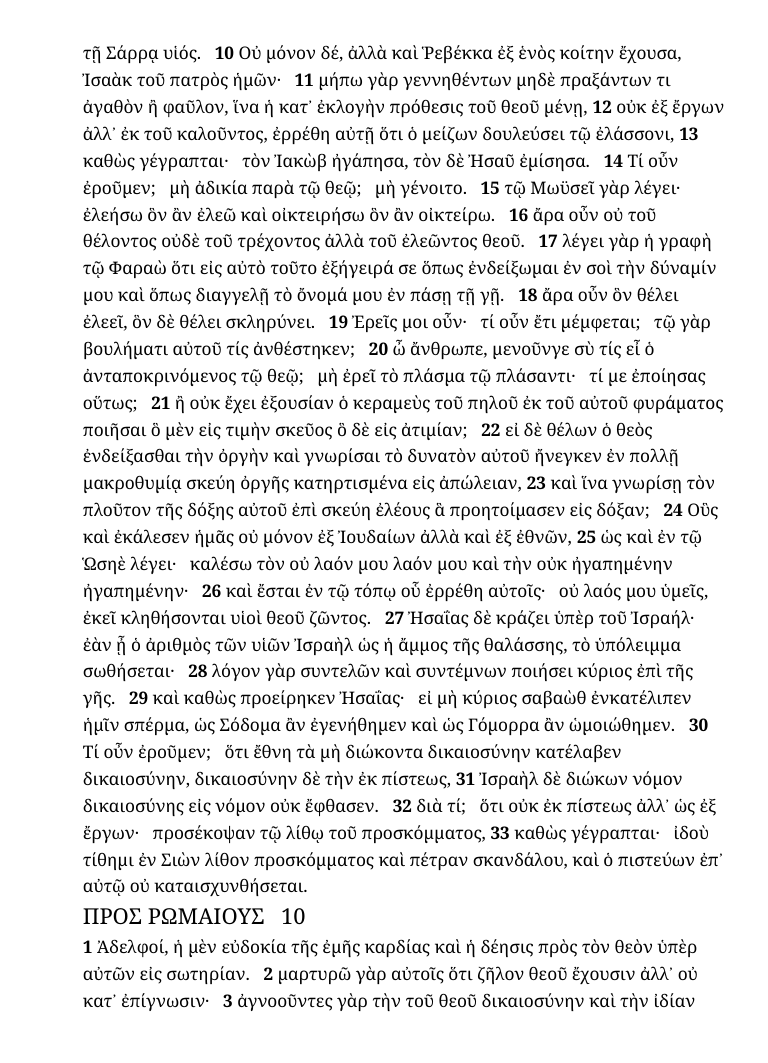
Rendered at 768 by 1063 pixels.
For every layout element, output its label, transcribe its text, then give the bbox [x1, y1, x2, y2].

text τῇ Σάρρᾳ υἱός. 10 Οὐ μόνον δέ, ἀλλὰ καὶ Ῥεβέκκα ἐξ ἑνὸς κοίτην ἔχουσα, Ἰσαὰκ τοῦ πατρὸς ἡμῶν· 11 μήπω γὰρ γεννηθέντων μηδὲ πραξάντων τι ἀγαθὸν ἢ φαῦλον, ἵνα ἡ κατ᾽ ἐκλογὴν πρόθεσις τοῦ θεοῦ μένῃ, 12 οὐκ ἐξ ἔργων ἀλλ᾽ ἐκ τοῦ καλοῦντος, ἐρρέθη αὐτῇ ὅτι ὁ μείζων δουλεύσει τῷ ἐλάσσονι, 13 καθὼς γέγραπται· τὸν Ἰακὼβ ἠγάπησα, τὸν δὲ Ἠσαῦ ἐμίσησα. 14 Τί οὖν ἐροῦμεν; μὴ ἀδικία παρὰ τῷ θεῷ; μὴ γένοιτο. 15 τῷ Μωϋσεῖ γὰρ λέγει· ἐλεήσω ὃν ἂν ἐλεῶ καὶ οἰκτειρήσω ὃν ἂν οἰκτείρω. 16 ἄρα οὖν οὐ τοῦ θέλοντος οὐδὲ τοῦ τρέχοντος ἀλλὰ τοῦ ἐλεῶντος θεοῦ. 17 λέγει γὰρ ἡ γραφὴ τῷ Φαραὼ ὅτι εἰς αὐτὸ τοῦτο ἐξήγειρά σε ὅπως ἐνδείξωμαι ἐν σοὶ τὴν δύναμίν μου καὶ ὅπως διαγγελῇ τὸ ὄνομά μου ἐν πάσῃ τῇ γῇ. 18 ἄρα οὖν ὃν θέλει ἐλεεῖ, ὃν δὲ θέλει σκληρύνει. 19 Ἐρεῖς μοι οὖν· τί οὖν ἔτι μέμφεται; τῷ γὰρ βουλήματι αὐτοῦ τίς ἀνθέστηκεν; 20 ὦ ἄνθρωπε, μενοῦνγε σὺ τίς εἶ ὁ ἀνταποκρινόμενος τῷ θεῷ; μὴ ἐρεῖ τὸ πλάσμα τῷ πλάσαντι· τί με ἐποίησας οὕτως; 21 ἢ οὐκ ἔχει ἐξουσίαν ὁ κεραμεὺς τοῦ πηλοῦ ἐκ τοῦ αὐτοῦ φυράματος ποιῆσαι ὃ μὲν εἰς τιμὴν σκεῦος ὃ δὲ εἰς ἀτιμίαν; 22 εἰ δὲ θέλων ὁ θεὸς ἐνδείξασθαι τὴν ὀργὴν καὶ γνωρίσαι τὸ δυνατὸν αὐτοῦ ἤνεγκεν ἐν πολλῇ μακροθυμίᾳ σκεύη ὀργῆς κατηρτισμένα εἰς ἀπώλειαν, 23 καὶ ἵνα γνωρίσῃ τὸν πλοῦτον τῆς δόξης αὐτοῦ ἐπὶ σκεύη ἐλέους ἃ προητοίμασεν εἰς δόξαν; 24 Οὓς καὶ ἐκάλεσεν ἡμᾶς οὐ μόνον ἐξ Ἰουδαίων ἀλλὰ καὶ ἐξ ἐθνῶν, 25 ὡς καὶ ἐν τῷ Ὡσηὲ λέγει· καλέσω τὸν οὐ λαόν μου λαόν μου καὶ τὴν οὐκ ἠγαπημένην ἠγαπημένην· 26 καὶ ἔσται ἐν τῷ τόπῳ οὗ ἐρρέθη αὐτοῖς· οὐ λαός μου ὑμεῖς, ἐκεῖ κληθήσονται υἱοὶ θεοῦ ζῶντος. 27 Ἠσαΐας δὲ κράζει ὑπὲρ τοῦ Ἰσραήλ· ἐὰν ᾖ ὁ ἀριθμὸς τῶν υἱῶν Ἰσραὴλ ὡς ἡ ἄμμος τῆς θαλάσσης, τὸ ὑπόλειμμα σωθήσεται· 28 λόγον γὰρ συντελῶν καὶ συντέμνων ποιήσει κύριος ἐπὶ τῆς γῆς. 29 καὶ καθὼς προείρηκεν Ἠσαΐας· εἰ μὴ κύριος σαβαὼθ ἐνκατέλιπεν ἡμῖν σπέρμα, ὡς Σόδομα ἂν ἐγενήθημεν καὶ ὡς Γόμορρα ἂν ὡμοιώθημεν. 30 Τί οὖν ἐροῦμεν; ὅτι ἔθνη τὰ μὴ διώκοντα δικαιοσύνην κατέλαβεν δικαιοσύνην, δικαιοσύνην δὲ τὴν ἐκ πίστεως, 31 Ἰσραὴλ δὲ διώκων νόμον δικαιοσύνης εἰς νόμον οὐκ ἔφθασεν. 32 διὰ τί; ὅτι οὐκ ἐκ πίστεως ἀλλ᾽ ὡς ἐξ ἔργων· προσέκοψαν τῷ λίθῳ τοῦ προσκόμματος, 33 καθὼς γέγραπται· ἰδοὺ τίθημι ἐν Σιὼν λίθον προσκόμματος καὶ πέτραν σκανδάλου, καὶ ὁ πιστεύων ἐπ᾽ αὐτῷ οὐ καταισχυνθήσεται. [83, 41, 726, 898]
text ΠΡΟΣ ΡΩΜΑΙΟΥΣ 10 [83, 901, 726, 931]
text 1 Ἀδελφοί, ἡ μὲν εὐδοκία τῆς ἐμῆς καρδίας καὶ ἡ δέησις πρὸς τὸν θεὸν ὑπὲρ αὐτῶν εἰς σωτηρίαν. 2 μαρτυρῶ γὰρ αὐτοῖς ὅτι ζῆλον θεοῦ ἔχουσιν ἀλλ᾽ οὐ κατ᾽ ἐπίγνωσιν· 3 ἀγνοοῦντες γὰρ τὴν τοῦ θεοῦ δικαιοσύνην καὶ τὴν ἰδίαν [83, 936, 726, 1013]
